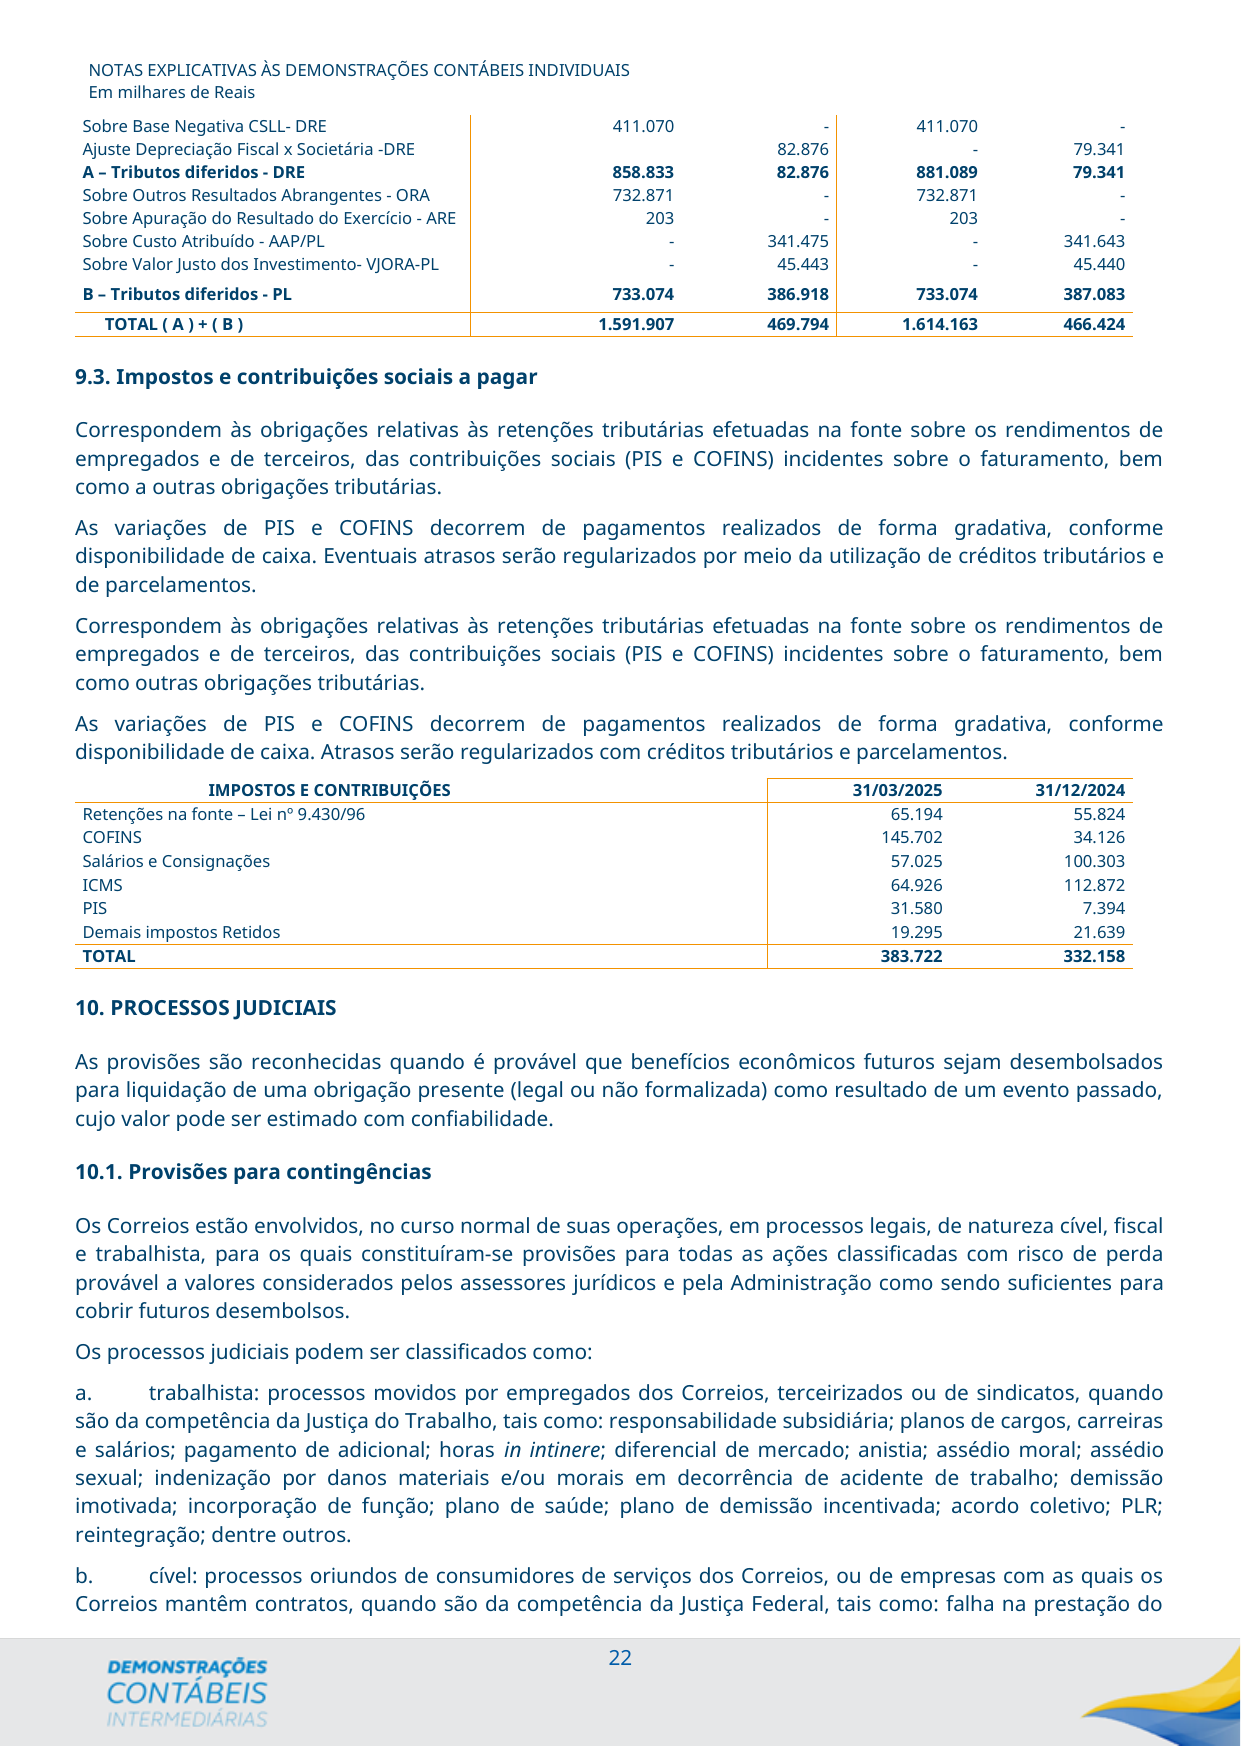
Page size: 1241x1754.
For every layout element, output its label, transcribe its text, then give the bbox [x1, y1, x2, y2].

table_cell - [681, 184, 836, 207]
table_cell - [837, 230, 985, 253]
table_cell 31.580 [768, 896, 950, 920]
table_cell 82.876 [681, 161, 836, 184]
table_cell 55.824 [950, 803, 1132, 826]
table_cell 732.871 [471, 184, 681, 207]
table_cell Sobre Base Negativa CSLL- DRE [75, 115, 470, 138]
table_cell [584, 896, 767, 920]
table_cell Salários e Consignações [75, 849, 584, 873]
table_cell Sobre Outros Resultados Abrangentes - ORA [75, 184, 470, 207]
subtitle Provisões para contingências [75, 1157, 1165, 1186]
table_cell 19.295 [768, 920, 950, 944]
table_cell - [985, 207, 1132, 230]
table_header [584, 778, 767, 802]
table_cell 82.876 [681, 138, 836, 161]
table_header IMPOSTOS E CONTRIBUIÇÕES [75, 778, 584, 802]
table_cell 100.303 [950, 849, 1132, 873]
subtitle PROCESSOS JUDICIAIS [75, 993, 1165, 1022]
table_cell - [837, 253, 985, 276]
table_cell B – Tributos diferidos - PL [75, 276, 470, 312]
table_cell 386.918 [681, 276, 836, 312]
table_cell 733.074 [837, 276, 985, 312]
table_cell - [985, 115, 1132, 138]
text Os processos judiciais podem ser classificados como: [75, 1337, 1165, 1365]
table_cell 79.341 [985, 138, 1132, 161]
table_cell PIS [75, 896, 584, 920]
table_cell 203 [837, 207, 985, 230]
table_cell 65.194 [768, 803, 950, 826]
subtitle Impostos e contribuições sociais a pagar [75, 362, 1165, 390]
table_cell [584, 920, 767, 944]
table_cell 7.394 [950, 896, 1132, 920]
table_cell TOTAL ( A ) + ( B ) [75, 313, 470, 336]
table_cell [584, 873, 767, 896]
table_cell 383.722 [768, 945, 950, 967]
text Os Correios estão envolvidos, no curso normal de suas operações, em processos legais, de natureza cível, fiscal e trabalhista, para os quais constituíram-se provisões para todas as ações classificadas com risco de perda provável a valores considerados pelos assessores jurídicos e pela Administração como sendo suficientes para cobrir futuros desembolsos. [75, 1211, 1165, 1324]
table_cell 341.643 [985, 230, 1132, 253]
table_cell 145.702 [768, 826, 950, 849]
table_cell Sobre Valor Justo dos Investimento- VJORA-PL [75, 253, 470, 276]
table_cell ICMS [75, 873, 584, 896]
table_cell 411.070 [471, 115, 681, 138]
table_cell 411.070 [837, 115, 985, 138]
table_cell 858.833 [471, 161, 681, 184]
table_cell 21.639 [950, 920, 1132, 944]
table_cell 387.083 [985, 276, 1132, 312]
text As variações de PIS e COFINS decorrem de pagamentos realizados de forma gradativa, conforme disponibilidade de caixa. Eventuais atrasos serão regularizados por meio da utilização de créditos tributários e de parcelamentos. [75, 513, 1165, 598]
text Correspondem às obrigações relativas às retenções tributárias efetuadas na fonte sobre os rendimentos de empregados e de terceiros, das contribuições sociais (PIS e COFINS) incidentes sobre o faturamento, bem como outras obrigações tributárias. [75, 611, 1165, 696]
table_cell - [471, 230, 681, 253]
text b. cível: processos oriundos de consumidores de serviços dos Correios, ou de empresas com as quais os Correios mantêm contratos, quando são da competência da Justiça Federal, tais como: falha na prestação do [75, 1561, 1165, 1618]
table_cell COFINS [75, 826, 584, 849]
text a. trabalhista: processos movidos por empregados dos Correios, terceirizados ou de sindicatos, quando são da competência da Justiça do Trabalho, tais como: responsabilidade subsidiária; planos de cargos, carreiras e salários; pagamento de adicional; horas in intinere; diferencial de mercado; anistia; assédio moral; assédio sexual; indenização por danos materiais e/ou morais em decorrência de acidente de trabalho; demissão imotivada; incorporação de função; plano de saúde; plano de demissão incentivada; acordo coletivo; PLR; reintegração; dentre outros. [75, 1378, 1165, 1548]
table_cell Demais impostos Retidos [75, 920, 584, 944]
table_cell 466.424 [985, 313, 1132, 336]
table_cell 34.126 [950, 826, 1132, 849]
table_cell [584, 803, 767, 826]
table_cell - [837, 138, 985, 161]
table_cell Sobre Custo Atribuído - AAP/PL [75, 230, 470, 253]
table_cell Ajuste Depreciação Fiscal x Societária -DRE [75, 138, 470, 161]
table_cell Sobre Apuração do Resultado do Exercício - ARE [75, 207, 470, 230]
table_cell 469.794 [681, 313, 836, 336]
table_cell - [681, 207, 836, 230]
table_cell 45.440 [985, 253, 1132, 276]
table_cell - [681, 115, 836, 138]
table_cell 341.475 [681, 230, 836, 253]
table_header 31/03/2025 [768, 779, 950, 802]
table_cell 45.443 [681, 253, 836, 276]
table_cell 881.089 [837, 161, 985, 184]
table_cell A – Tributos diferidos - DRE [75, 161, 470, 184]
table_cell 203 [471, 207, 681, 230]
table_cell 112.872 [950, 873, 1132, 896]
table_cell 732.871 [837, 184, 985, 207]
table_header 31/12/2024 [950, 779, 1132, 802]
table_cell Retenções na fonte – Lei nº 9.430/96 [75, 803, 584, 826]
table_cell 79.341 [985, 161, 1132, 184]
table_cell TOTAL [75, 945, 584, 967]
table_cell [584, 849, 767, 873]
text As variações de PIS e COFINS decorrem de pagamentos realizados de forma gradativa, conforme disponibilidade de caixa. Atrasos serão regularizados com créditos tributários e parcelamentos. [75, 709, 1165, 766]
table_cell 1.614.163 [837, 313, 985, 336]
table_cell - [471, 253, 681, 276]
table_cell - [985, 184, 1132, 207]
text As provisões são reconhecidas quando é provável que benefícios econômicos futuros sejam desembolsados para liquidação de uma obrigação presente (legal ou não formalizada) como resultado de um evento passado, cujo valor pode ser estimado com confiabilidade. [75, 1047, 1165, 1132]
table_cell 332.158 [950, 945, 1132, 967]
table_cell 1.591.907 [471, 313, 681, 336]
table_cell [471, 138, 681, 161]
table_cell [584, 826, 767, 849]
table_cell 57.025 [768, 849, 950, 873]
table_cell [584, 945, 767, 967]
text Correspondem às obrigações relativas às retenções tributárias efetuadas na fonte sobre os rendimentos de empregados e de terceiros, das contribuições sociais (PIS e COFINS) incidentes sobre o faturamento, bem como a outras obrigações tributárias. [75, 415, 1165, 501]
picture [0, 1637, 1241, 1746]
table_cell 733.074 [471, 276, 681, 312]
table_cell 64.926 [768, 873, 950, 896]
